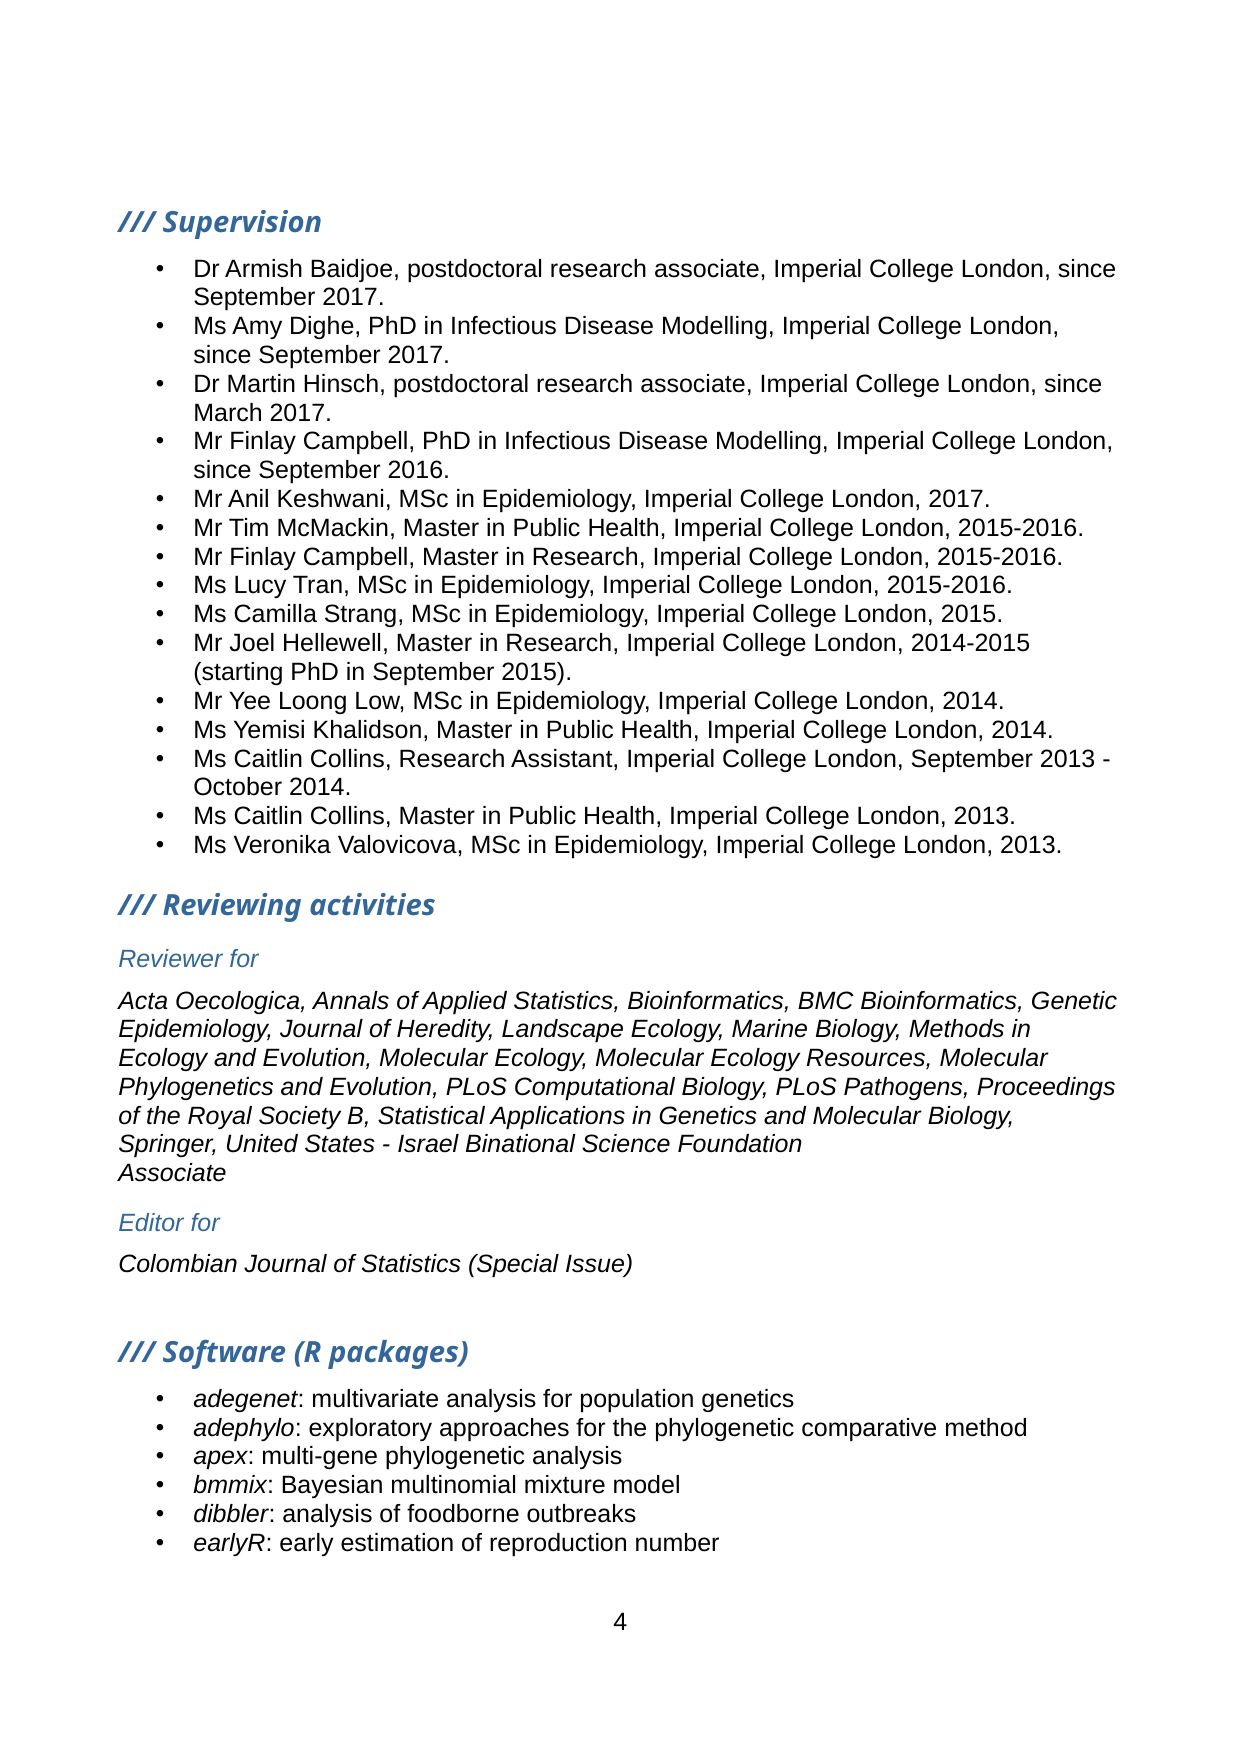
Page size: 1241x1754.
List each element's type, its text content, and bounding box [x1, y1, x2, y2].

list Ms Lucy Tran, MSc in Epidemiology, Imperial College London, 2015-2016. [156, 571, 1122, 599]
list Ms Yemisi Khalidson, Master in Public Health, Imperial College London, 2014. [156, 715, 1122, 743]
list Ms Caitlin Collins, Research Assistant, Imperial College London, September 2013 - October 2014. [156, 743, 1122, 801]
list Mr Anil Keshwani, MSc in Epidemiology, Imperial College London, 2017. [156, 484, 1122, 513]
subtitle /// Supervision [118, 201, 1122, 241]
subtitle Editor for [118, 1208, 1122, 1236]
list Ms Caitlin Collins, Master in Public Health, Imperial College London, 2013. [156, 801, 1122, 830]
list adegenet: multivariate analysis for population genetics [156, 1384, 1122, 1412]
list earlyR: early estimation of reproduction number [156, 1528, 1122, 1557]
text Colombian Journal of Statistics (Special Issue) [118, 1249, 1122, 1278]
list Ms Veronika Valovicova, MSc in Epidemiology, Imperial College London, 2013. [156, 830, 1122, 859]
list apex: multi-gene phylogenetic analysis [156, 1441, 1122, 1470]
list Dr Armish Baidjoe, postdoctoral research associate, Imperial College London, since September 2017. [156, 253, 1122, 311]
subtitle /// Reviewing activities [118, 884, 1122, 923]
list dibbler: analysis of foodborne outbreaks [156, 1499, 1122, 1528]
list Ms Camilla Strang, MSc in Epidemiology, Imperial College London, 2015. [156, 599, 1122, 628]
list Mr Joel Hellewell, Master in Research, Imperial College London, 2014-2015 (starting PhD in September 2015). [156, 628, 1122, 686]
list Dr Martin Hinsch, postdoctoral research associate, Imperial College London, since March 2017. [156, 369, 1122, 426]
text Acta Oecologica, Annals of Applied Statistics, Bioinformatics, BMC Bioinformatics, Genetic Epidemiology, Journal of Heredity, Landscape Ecology, Marine Biology, Methods in Ecology and Evolution, Molecular Ecology, Molecular Ecology Resources, Molecular Phylogenetics and Evolution, PLoS Computational Biology, PLoS Pathogens, Proceedings of the Royal Society B, Statistical Applications in Genetics and Molecular Biology, Springer, United States - Israel Binational Science Foundation [118, 986, 1122, 1158]
list adephylo: exploratory approaches for the phylogenetic comparative method [156, 1412, 1122, 1441]
list Mr Tim McMackin, Master in Public Health, Imperial College London, 2015-2016. [156, 513, 1122, 542]
subtitle /// Software (R packages) [118, 1331, 1122, 1371]
list Ms Amy Dighe, PhD in Infectious Disease Modelling, Imperial College London, since September 2017. [156, 311, 1122, 369]
list Mr Yee Loong Low, MSc in Epidemiology, Imperial College London, 2014. [156, 686, 1122, 715]
list Mr Finlay Campbell, PhD in Infectious Disease Modelling, Imperial College London, since September 2016. [156, 426, 1122, 484]
text Associate [118, 1158, 1122, 1187]
list Mr Finlay Campbell, Master in Research, Imperial College London, 2015-2016. [156, 542, 1122, 571]
subtitle Reviewer for [118, 944, 1122, 973]
list bmmix: Bayesian multinomial mixture model [156, 1470, 1122, 1499]
